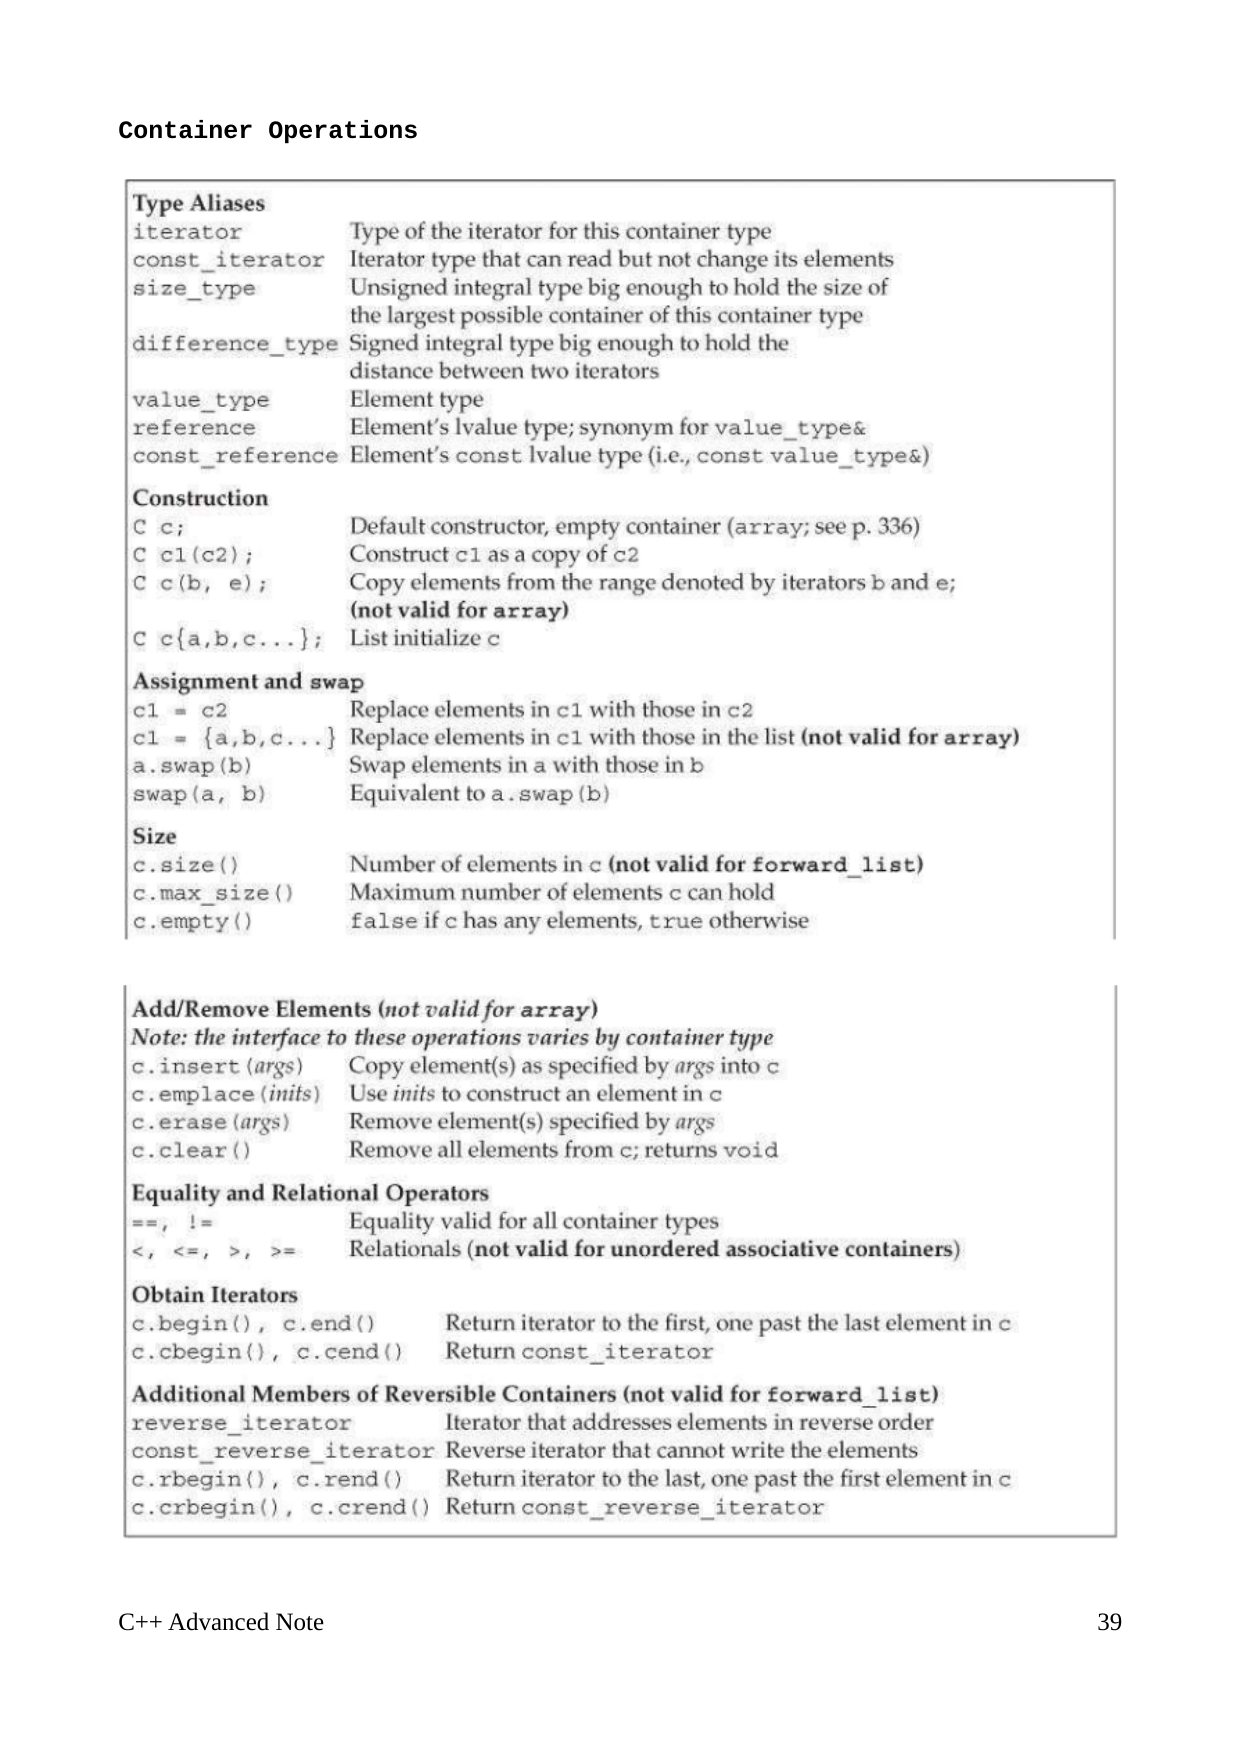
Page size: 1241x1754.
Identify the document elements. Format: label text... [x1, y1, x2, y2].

picture [118, 174, 1123, 949]
text Container Operations [118, 118, 1122, 146]
picture [118, 977, 1123, 1544]
